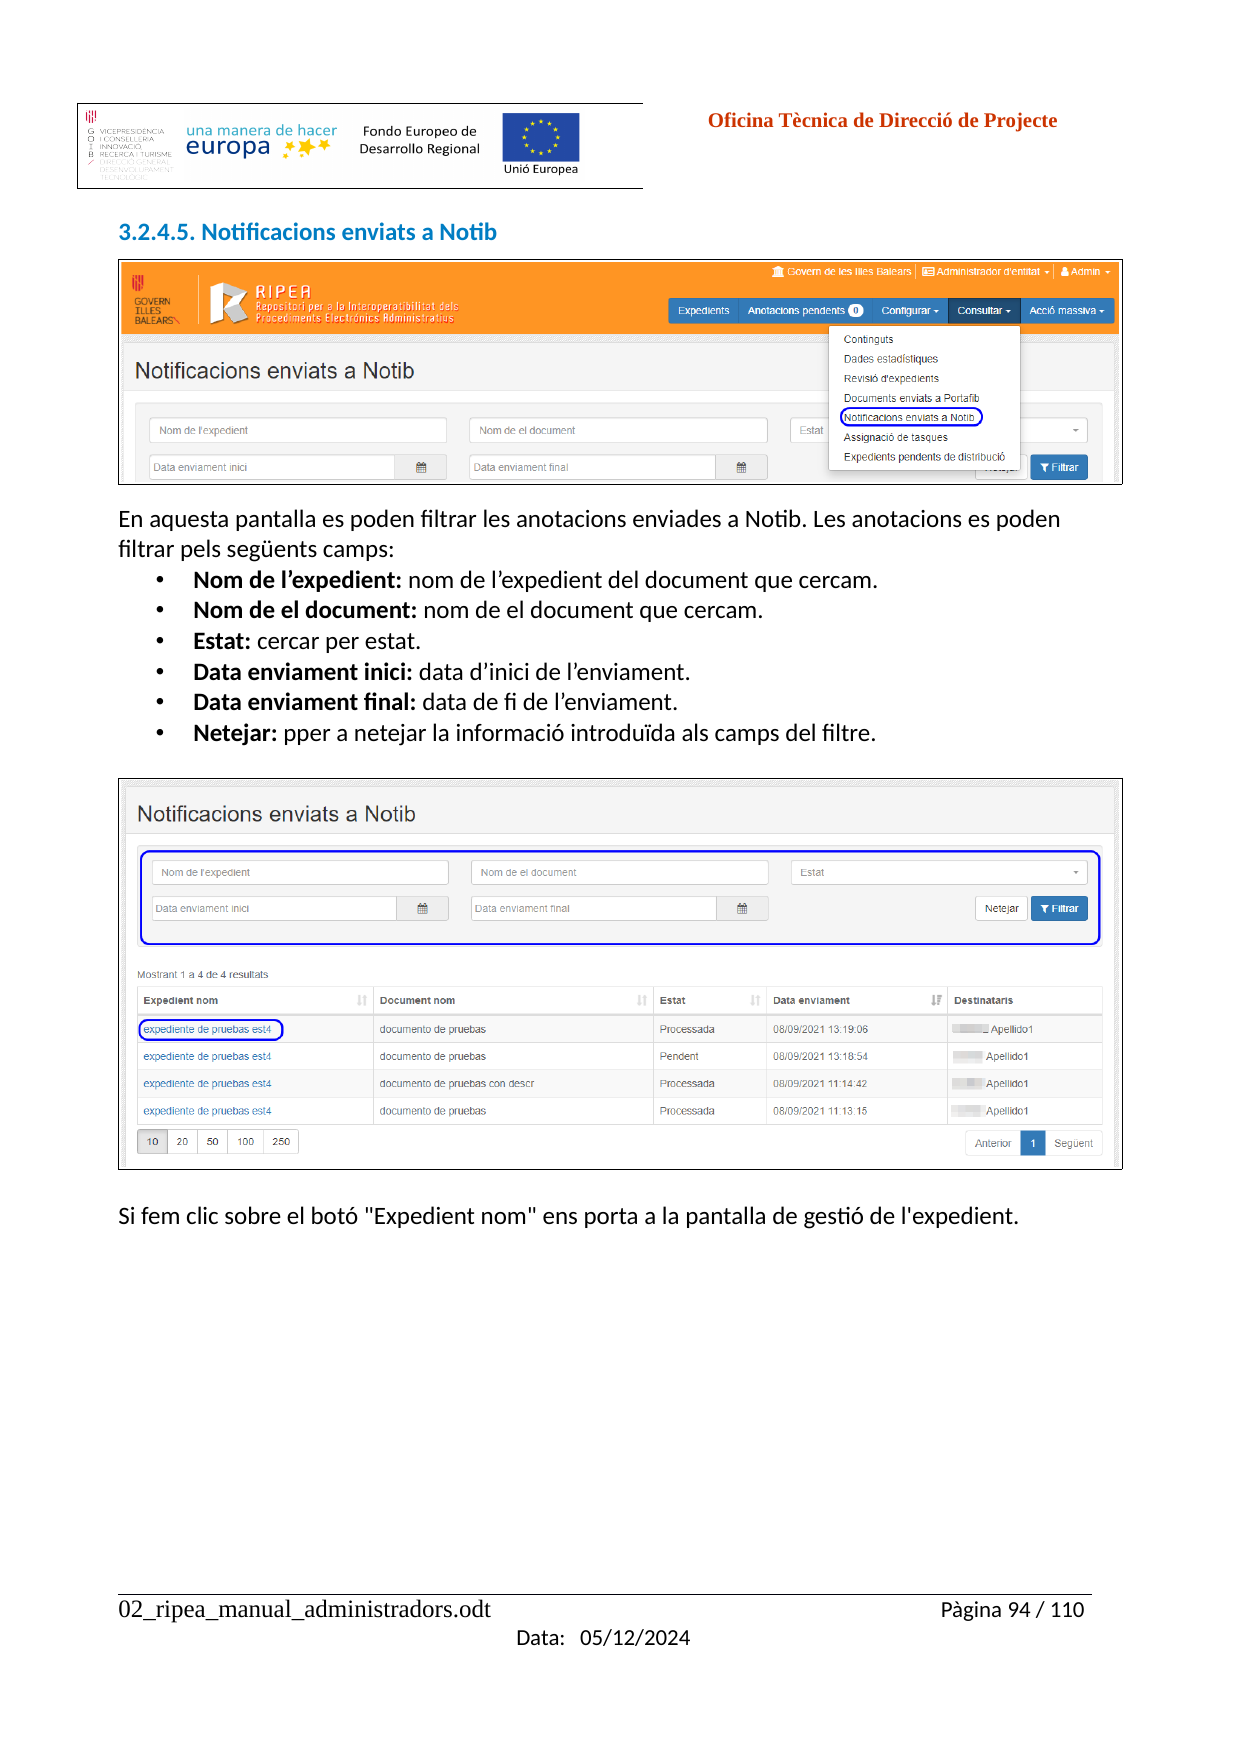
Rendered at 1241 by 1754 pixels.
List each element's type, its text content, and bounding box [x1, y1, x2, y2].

subtitle 3.2.4.5. Notificacions enviats a Notib [118, 216, 1122, 247]
picture [121, 262, 1119, 482]
picture [82, 108, 178, 182]
picture [184, 108, 585, 182]
picture [121, 780, 1119, 1167]
list Estat: cercar per estat. [156, 625, 1122, 656]
text Si fem clic sobre el botó "Expedient nom" ens porta a la pantalla de gestió de l'expedient. [118, 1200, 1122, 1230]
list Data enviament final: data de fi de l’enviament. [156, 686, 1122, 717]
text En aquesta pantalla es poden filtrar les anotacions enviades a Notib. Les anotacions es poden filtrar pels següents camps: [118, 503, 1122, 564]
list Nom de l’expedient: nom de l’expedient del document que cercam. [156, 564, 1122, 594]
list Nom de el document: nom de el document que cercam. [156, 594, 1122, 625]
list Data enviament inici: data d’inici de l’enviament. [156, 656, 1122, 686]
list Netejar: pper a netejar la informació introduïda als camps del filtre. [156, 717, 1122, 747]
